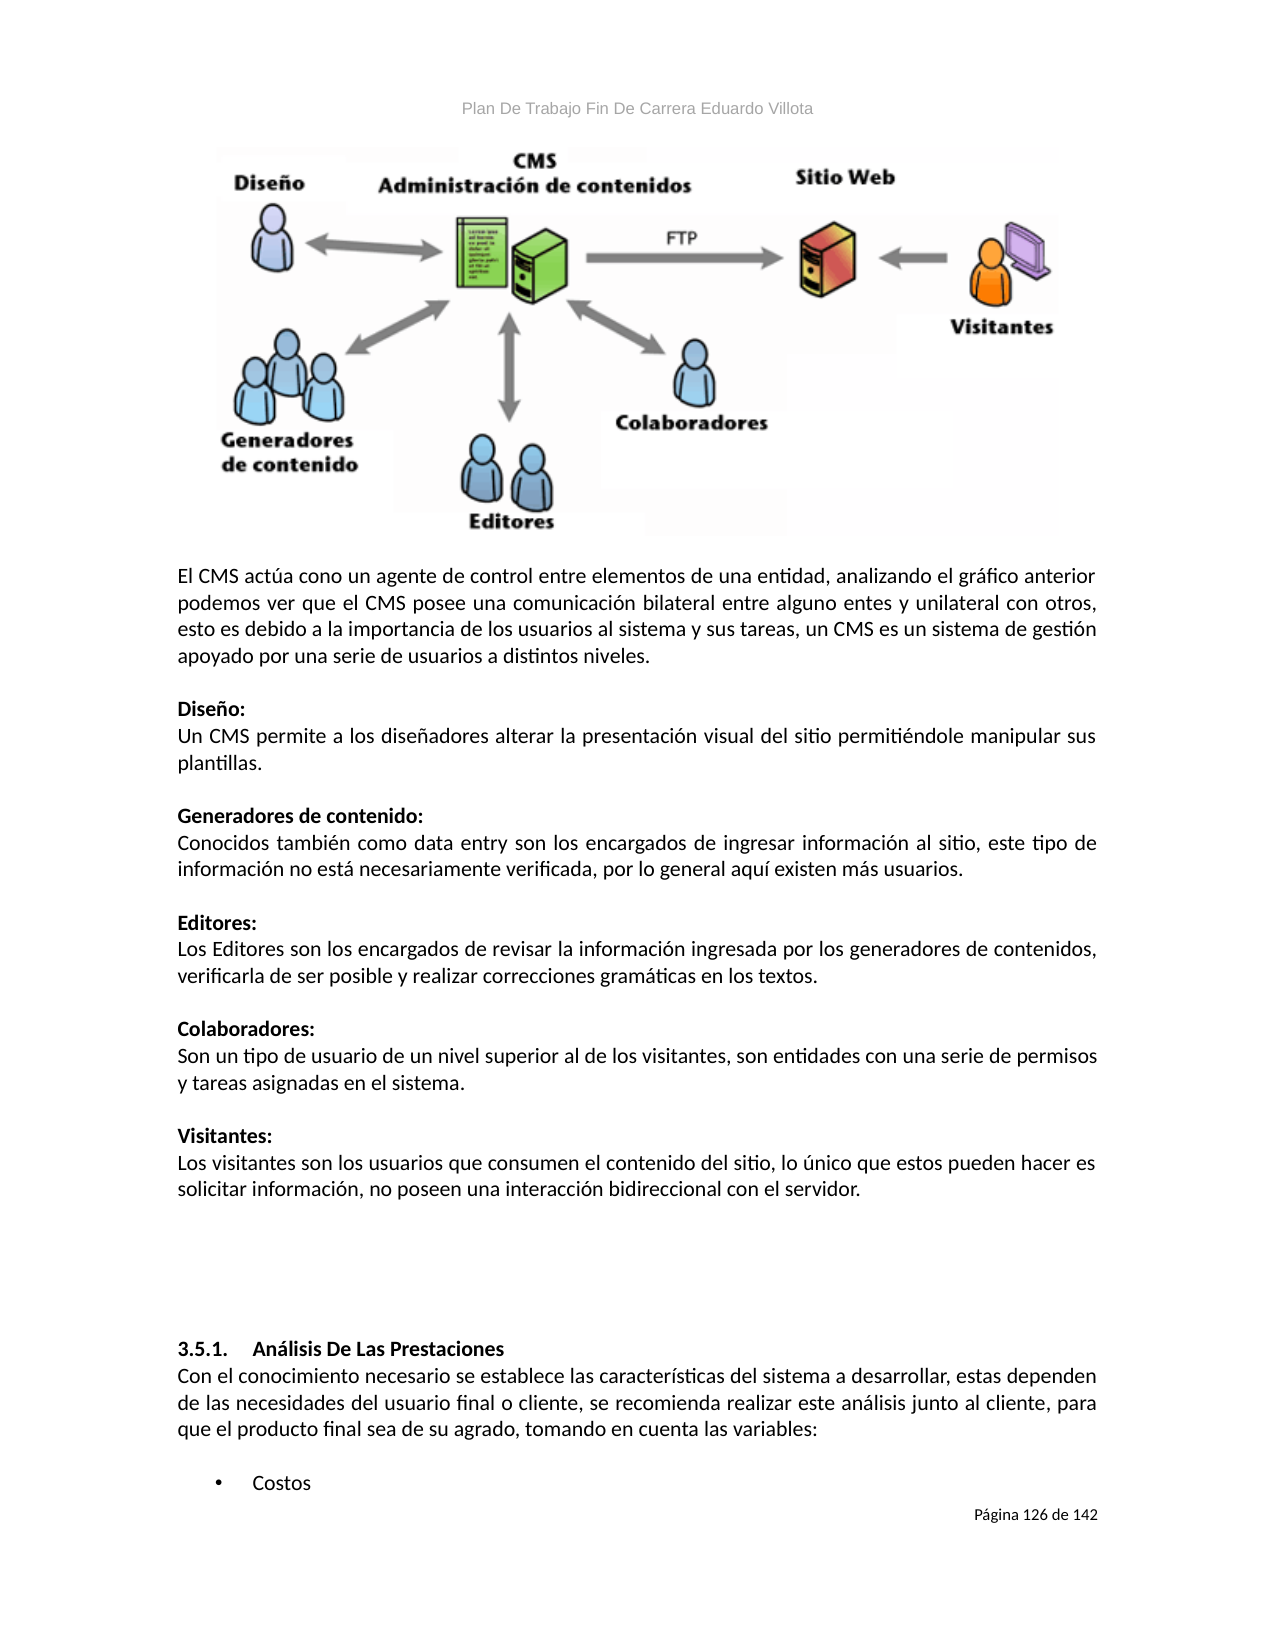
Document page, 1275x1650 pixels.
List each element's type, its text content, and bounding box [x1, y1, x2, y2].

text El CMS actúa cono un agente de control entre elementos de una entidad, analizando el gráfico anterior podemos ver que el CMS posee una comunicación bilateral entre alguno entes y unilateral con otros, esto es debido a la importancia de los usuarios al sistema y sus tareas, un CMS es un sistema de gestión apoyado por una serie de usuarios a distintos niveles. [177, 562, 1098, 669]
text Son un tipo de usuario de un nivel superior al de los visitantes, son entidades con una serie de permisos y tareas asignadas en el sistema. [177, 1042, 1098, 1096]
text 3.5.1. Análisis De Las Prestaciones [177, 1336, 1098, 1362]
text Un CMS permite a los diseñadores alterar la presentación visual del sitio permitiéndole manipular sus plantillas. [177, 722, 1098, 776]
text Generadores de contenido: [177, 802, 1098, 829]
text Conocidos también como data entry son los encargados de ingresar información al sitio, este tipo de información no está necesariamente verificada, por lo general aquí existen más usuarios. [177, 829, 1098, 882]
text Con el conocimiento necesario se establece las características del sistema a desarrollar, estas dependen de las necesidades del usuario final o cliente, se recomienda realizar este análisis junto al cliente, para que el producto final sea de su agrado, tomando en cuenta las variables: [177, 1362, 1098, 1442]
text Colaboradores: [177, 1016, 1098, 1042]
list Costos [215, 1469, 1098, 1496]
text Diseño: [177, 696, 1098, 722]
text Los Editores son los encargados de revisar la información ingresada por los generadores de contenidos, verificarla de ser posible y realizar correcciones gramáticas en los textos. [177, 936, 1098, 989]
text Los visitantes son los usuarios que consumen el contenido del sitio, lo único que estos pueden hacer es solicitar información, no poseen una interacción bidireccional con el servidor. [177, 1149, 1098, 1202]
text Editores: [177, 909, 1098, 936]
picture [216, 147, 1059, 536]
text Visitantes: [177, 1122, 1098, 1149]
